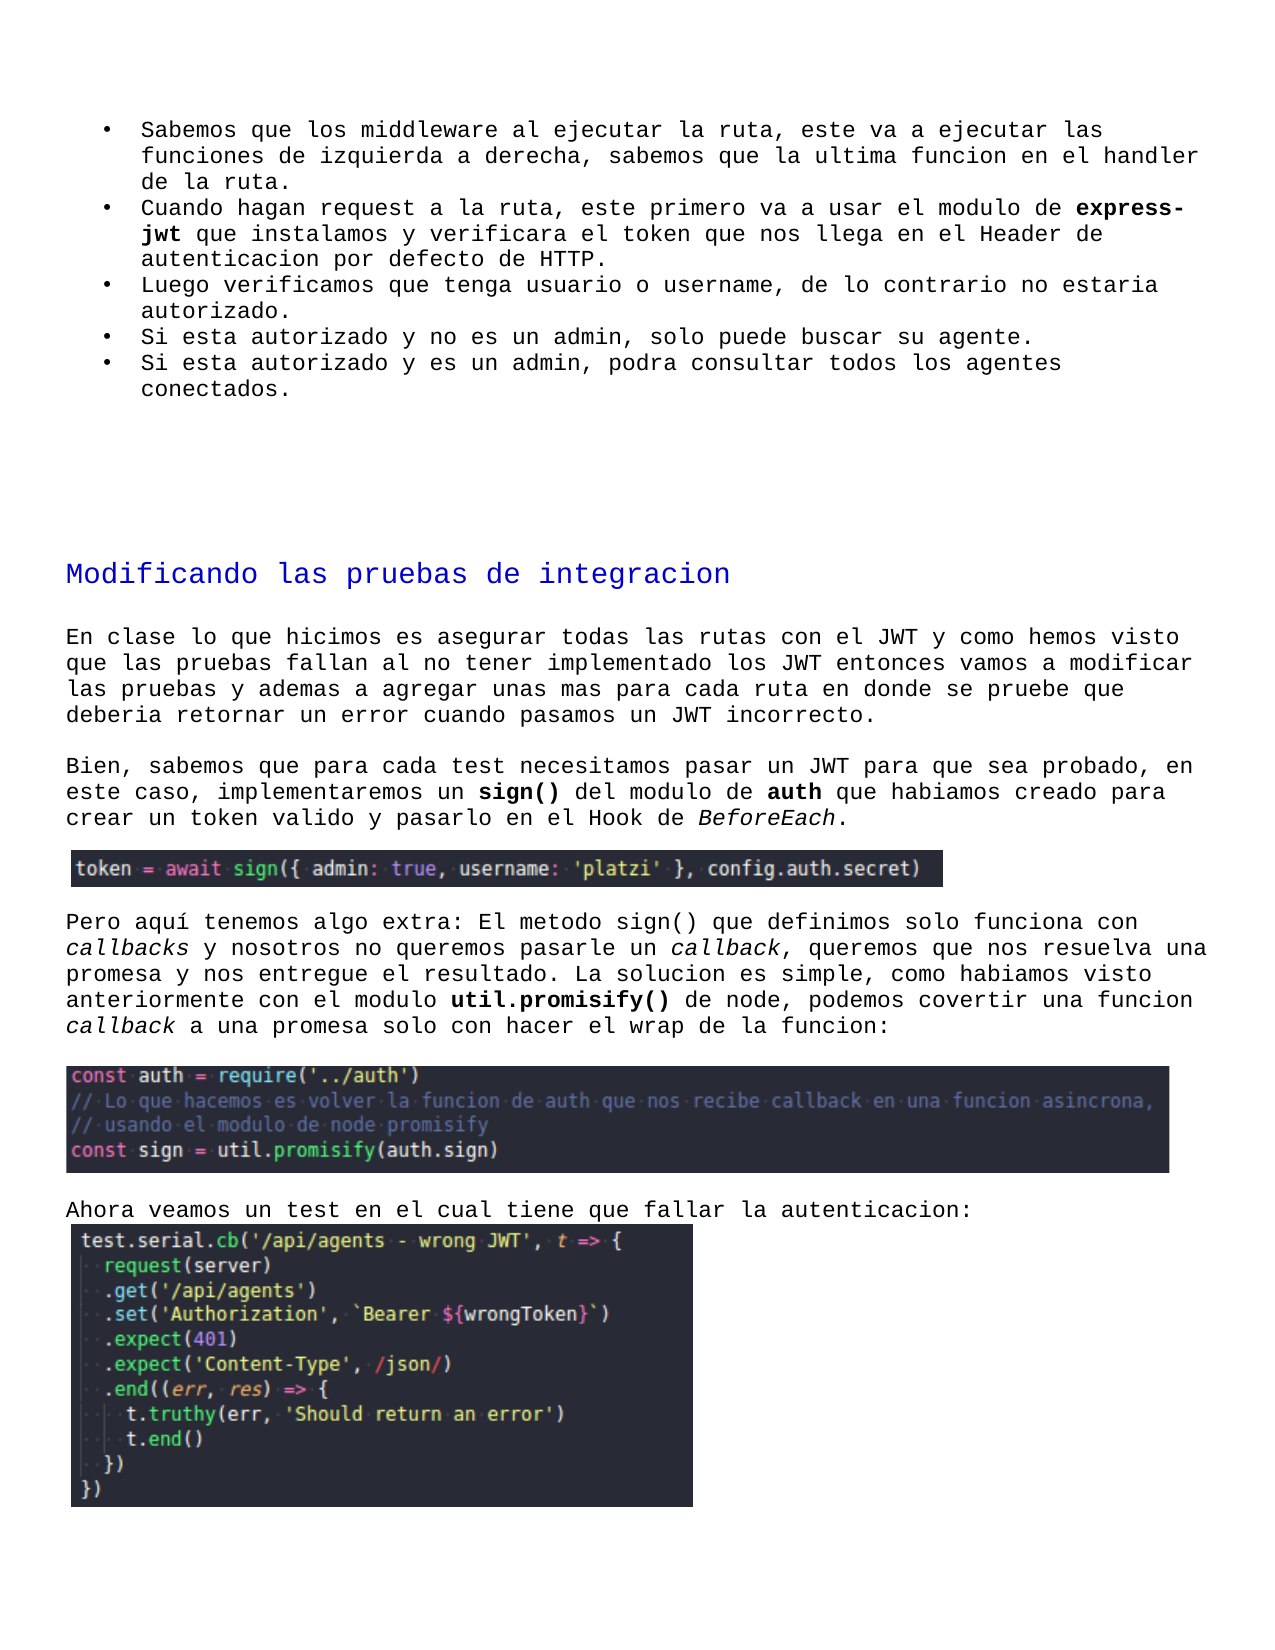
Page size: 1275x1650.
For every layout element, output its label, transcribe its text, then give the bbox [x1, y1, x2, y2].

list Si esta autorizado y no es un admin, solo puede buscar su agente. [103, 326, 1217, 352]
picture [66, 1066, 1170, 1173]
picture [71, 850, 943, 887]
text Pero aquí tenemos algo extra: El metodo sign() que definimos solo funciona con callbacks y nosotros no queremos pasarle un callback, queremos que nos resuelva una promesa y nos entregue el resultado. La solucion es simple, como habiamos visto anteriormente con el modulo util.promisify() de node, podemos covertir una funcion callback a una promesa solo con hacer el wrap de la funcion: [66, 910, 1217, 1066]
text Modificando las pruebas de integracion [66, 559, 1217, 592]
text Ahora veamos un test en el cual tiene que fallar la autenticacion: [66, 1198, 1217, 1224]
picture [71, 1224, 693, 1507]
text En clase lo que hicimos es asegurar todas las rutas con el JWT y como hemos visto que las pruebas fallan al no tener implementado los JWT entonces vamos a modificar las pruebas y ademas a agregar unas mas para cada ruta en donde se pruebe que deberia retornar un error cuando pasamos un JWT incorrecto. [66, 625, 1217, 729]
list Sabemos que los middleware al ejecutar la ruta, este va a ejecutar las funciones de izquierda a derecha, sabemos que la ultima funcion en el handler de la ruta. [103, 118, 1217, 196]
text Bien, sabemos que para cada test necesitamos pasar un JWT para que sea probado, en este caso, implementaremos un sign() del modulo de auth que habiamos creado para crear un token valido y pasarlo en el Hook de BeforeEach. [66, 755, 1217, 833]
list Luego verificamos que tenga usuario o username, de lo contrario no estaria autorizado. [103, 274, 1217, 326]
list Si esta autorizado y es un admin, podra consultar todos los agentes conectados. [103, 352, 1217, 403]
list Cuando hagan request a la ruta, este primero va a usar el modulo de express-jwt que instalamos y verificara el token que nos llega en el Header de autenticacion por defecto de HTTP. [103, 196, 1217, 274]
